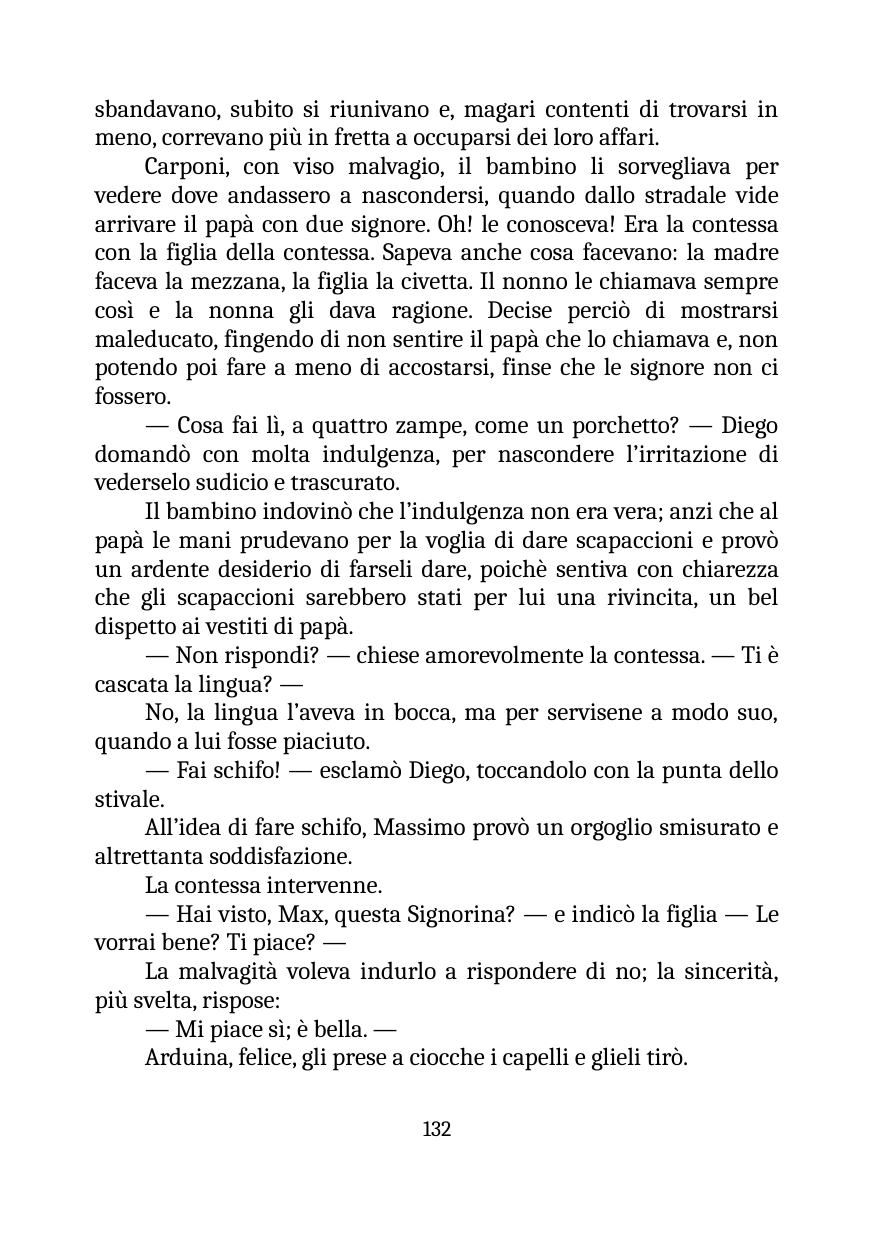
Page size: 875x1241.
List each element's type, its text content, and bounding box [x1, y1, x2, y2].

text — Mi piace sì; è bella. — [94, 1014, 779, 1043]
text — Hai visto, Max, questa Signorina? — e indicò la figlia — Le vorrai bene? Ti piace? — [94, 899, 779, 957]
text All’idea di fare schifo, Massimo provò un orgoglio smisurato e altrettanta soddisfazione. [94, 813, 779, 871]
text sbandavano, subito si riunivano e, magari contenti di trovarsi in meno, correvano più in fretta a occuparsi dei loro affari. [94, 94, 779, 152]
text La malvagità voleva indurlo a rispondere di no; la sincerità, più svelta, rispose: [94, 957, 779, 1014]
text — Fai schifo! — esclamò Diego, toccandolo con la punta dello stivale. [94, 756, 779, 813]
text — Cosa fai lì, a quattro zampe, come un porchetto? — Diego domandò con molta indulgenza, per nascondere l’irritazione di vederselo sudicio e trascurato. [94, 411, 779, 497]
text La contessa intervenne. [94, 871, 779, 899]
text Il bambino indovinò che l’indulgenza non era vera; anzi che al papà le mani prudevano per la voglia di dare scapaccioni e provò un ardente desiderio di farseli dare, poichè sentiva con chiarezza che gli scapaccioni sarebbero stati per lui una rivincita, un bel dispetto ai vestiti di papà. [94, 497, 779, 641]
text No, la lingua l’aveva in bocca, ma per servisene a modo suo, quando a lui fosse piaciuto. [94, 698, 779, 756]
text Arduina, felice, gli prese a ciocche i capelli e glieli tirò. [94, 1043, 779, 1072]
text — Non rispondi? — chiese amorevolmente la contessa. — Ti è cascata la lingua? — [94, 641, 779, 698]
text Carponi, con viso malvagio, il bambino li sorvegliava per vedere dove andassero a nascondersi, quando dallo stradale vide arrivare il papà con due signore. Oh! le conosceva! Era la contessa con la figlia della contessa. Sapeva anche cosa facevano: la madre faceva la mezzana, la figlia la civetta. Il nonno le chiamava sempre così e la nonna gli dava ragione. Decise perciò di mostrarsi maleducato, fingendo di non sentire il papà che lo chiamava e, non potendo poi fare a meno di accostarsi, finse che le signore non ci fossero. [94, 152, 779, 411]
